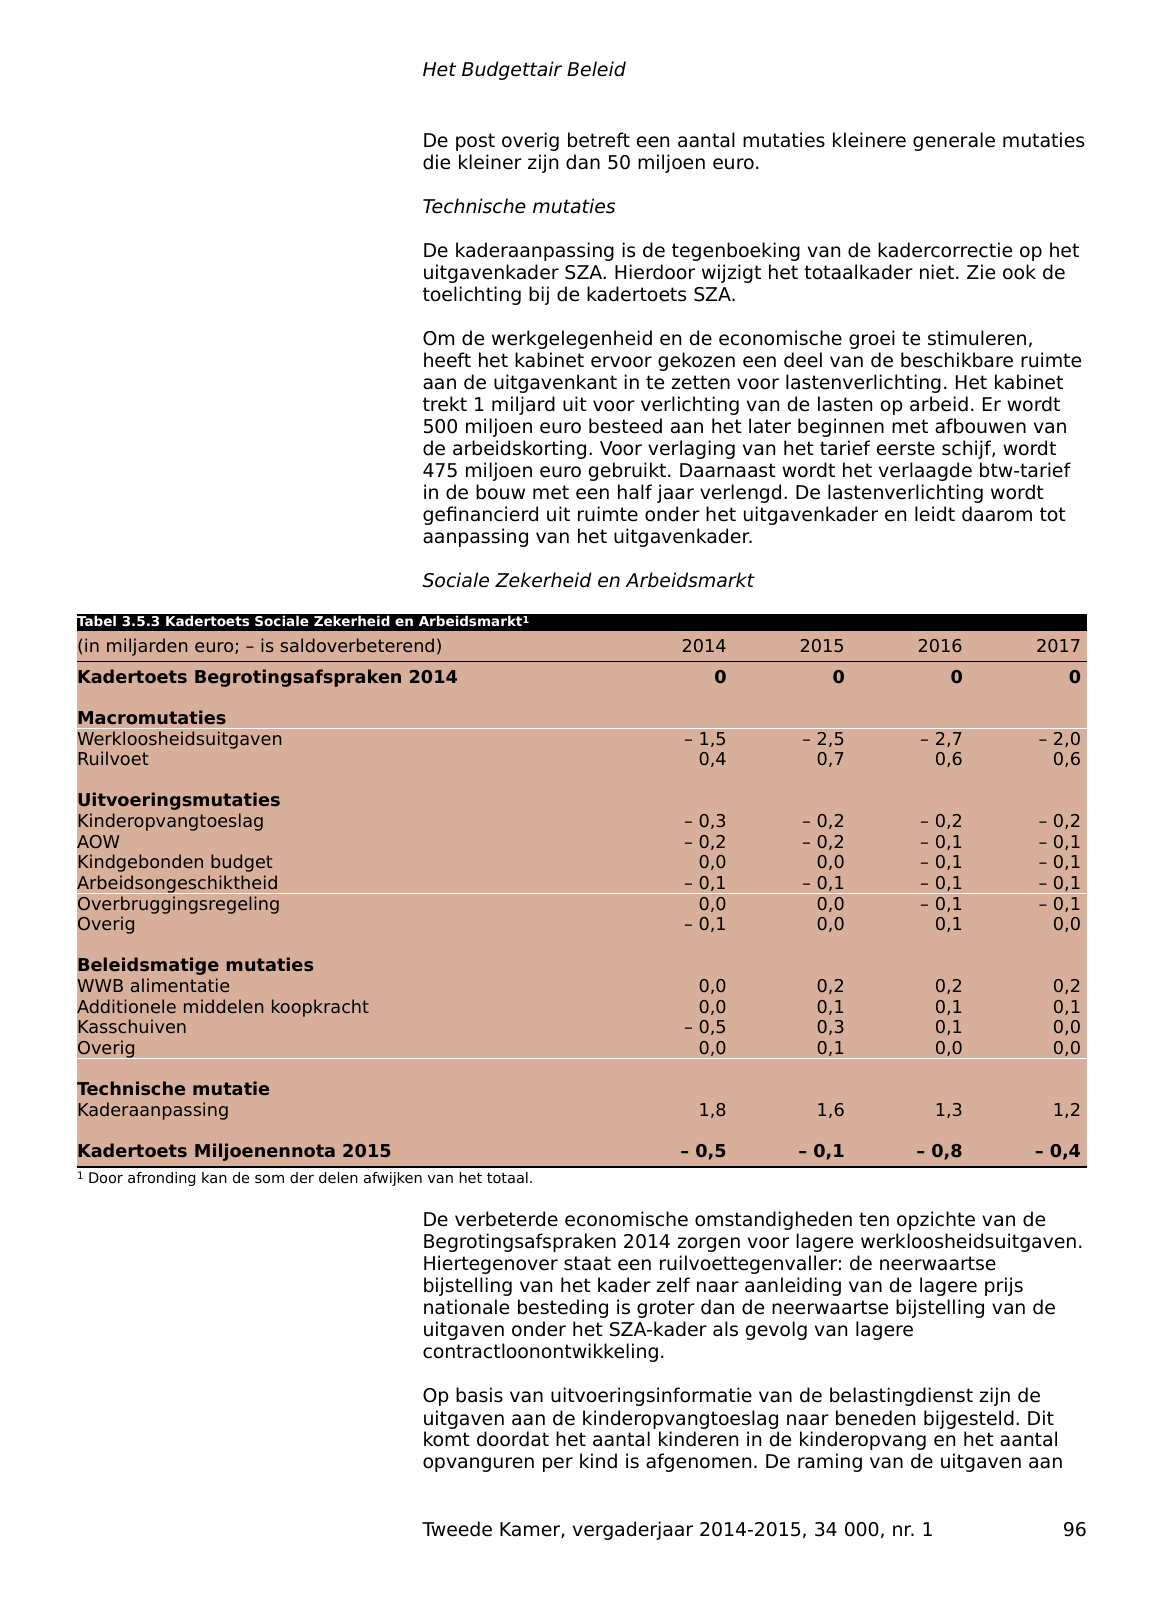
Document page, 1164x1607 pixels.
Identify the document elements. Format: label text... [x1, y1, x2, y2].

table_cell 0 [850, 662, 968, 687]
table_cell – 0,1 [850, 873, 968, 893]
table_cell – 0,5 [614, 1017, 732, 1038]
table_cell Overig [77, 1038, 614, 1058]
table_cell – 0,2 [732, 832, 850, 852]
text De post overig betreft een aantal mutaties kleinere generale mutaties die kleiner zijn dan 50 miljoen euro. [422, 130, 1087, 174]
table_cell – 0,1 [850, 832, 968, 852]
table_cell [732, 1120, 850, 1141]
table_cell – 0,2 [850, 811, 968, 832]
table_cell Kindgebonden budget [77, 852, 614, 873]
table_cell WWB alimentatie [77, 976, 614, 997]
table_cell – 0,1 [614, 914, 732, 935]
table_cell 0,2 [850, 976, 968, 997]
table_cell – 2,7 [850, 729, 968, 749]
table_cell [614, 1079, 732, 1100]
table_cell Werkloosheidsuitgaven [77, 729, 614, 749]
table_cell [850, 687, 968, 708]
table_cell [614, 708, 732, 728]
table_cell 0,0 [969, 1017, 1087, 1038]
table_cell – 0,2 [732, 811, 850, 832]
table_cell Kinderopvangtoeslag [77, 811, 614, 832]
table_cell Kaderaanpassing [77, 1100, 614, 1120]
table_cell [850, 790, 968, 811]
table_cell Ruilvoet [77, 749, 614, 770]
table_cell 0,1 [850, 914, 968, 935]
table_header Tabel 3.5.3 Kadertoets Sociale Zekerheid en Arbeidsmarkt1 [77, 614, 1087, 630]
table_cell 0,7 [732, 749, 850, 770]
table_cell [969, 687, 1087, 708]
table_cell Macromutaties [77, 708, 614, 728]
table_cell [969, 770, 1087, 790]
table_cell [732, 955, 850, 976]
table_cell – 2,5 [732, 729, 850, 749]
table_cell 1,2 [969, 1100, 1087, 1120]
table_cell 0,0 [850, 1038, 968, 1058]
table_cell 0,0 [732, 894, 850, 914]
table_cell 0,1 [732, 997, 850, 1017]
table_cell [969, 955, 1087, 976]
table_cell [77, 935, 614, 955]
table_cell 0,2 [969, 976, 1087, 997]
table_cell – 0,8 [850, 1141, 968, 1166]
table_cell [969, 1120, 1087, 1141]
table_cell Kadertoets Begrotingsafspraken 2014 [77, 662, 614, 687]
table_cell [969, 790, 1087, 811]
table_cell Kasschuiven [77, 1017, 614, 1038]
table_cell 0,4 [614, 749, 732, 770]
table_cell [732, 935, 850, 955]
table_cell – 0,3 [614, 811, 732, 832]
table_cell Overig [77, 914, 614, 935]
text De verbeterde economische omstandigheden ten opzichte van de Begrotingsafspraken 2014 zorgen voor lagere werkloosheidsuitgaven. Hiertegenover staat een ruilvoettegenvaller: de neerwaartse bijstelling van het kader zelf naar aanleiding van de lagere prijs nationale besteding is groter dan de neerwaartse bijstelling van de uitgaven onder het SZA-kader als gevolg van lagere contractloonontwikkeling. [422, 1209, 1087, 1363]
table_cell [77, 1120, 614, 1141]
table_cell 0,1 [732, 1038, 850, 1058]
table_cell 0 [969, 662, 1087, 687]
table_cell (in miljarden euro; – is saldoverbeterend) [77, 631, 614, 661]
table_cell Overbruggingsregeling [77, 894, 614, 914]
table_cell 0,0 [614, 894, 732, 914]
table_cell 1,3 [850, 1100, 968, 1120]
table_cell [77, 1059, 614, 1079]
table_cell Kadertoets Miljoenennota 2015 [77, 1141, 614, 1166]
table_cell 0,1 [969, 997, 1087, 1017]
table_cell [969, 935, 1087, 955]
table_cell [850, 708, 968, 728]
table_cell 0,0 [614, 852, 732, 873]
table_cell 1,8 [614, 1100, 732, 1120]
text Om de werkgelegenheid en de economische groei te stimuleren, heeft het kabinet ervoor gekozen een deel van de beschikbare ruimte aan de uitgavenkant in te zetten voor lastenverlichting. Het kabinet trekt 1 miljard uit voor verlichting van de lasten op arbeid. Er wordt 500 miljoen euro besteed aan het later beginnen met afbouwen van de arbeidskorting. Voor verlaging van het tarief eerste schijf, wordt 475 miljoen euro gebruikt. Daarnaast wordt het verlaagde btw-tarief in de bouw met een half jaar verlengd. De lastenverlichting wordt gefinancierd uit ruimte onder het uitgavenkader en leidt daarom tot aanpassing van het uitgavenkader. [422, 328, 1087, 548]
table_cell [732, 1079, 850, 1100]
table_cell [77, 770, 614, 790]
table_cell Beleidsmatige mutaties [77, 955, 614, 976]
table_cell 2015 [732, 631, 850, 661]
table_cell [850, 1120, 968, 1141]
table_cell [732, 708, 850, 728]
text Op basis van uitvoeringsinformatie van de belastingdienst zijn de uitgaven aan de kinderopvangtoeslag naar beneden bijgesteld. Dit komt doordat het aantal kinderen in de kinderopvang en het aantal opvanguren per kind is afgenomen. De raming van de uitgaven aan [422, 1385, 1087, 1473]
table_cell [614, 935, 732, 955]
table_cell – 0,1 [969, 852, 1087, 873]
table_cell Arbeidsongeschiktheid [77, 873, 614, 893]
table_cell 2014 [614, 631, 732, 661]
table_cell [850, 1079, 968, 1100]
table_cell [969, 1059, 1087, 1079]
table_cell [732, 1059, 850, 1079]
table_cell 0,0 [969, 1038, 1087, 1058]
table_cell Technische mutatie [77, 1079, 614, 1100]
table_cell [614, 687, 732, 708]
table_cell – 0,2 [614, 832, 732, 852]
table_cell AOW [77, 832, 614, 852]
table_cell [614, 790, 732, 811]
table_cell – 0,1 [969, 894, 1087, 914]
table_cell 0,0 [614, 976, 732, 997]
table_cell – 0,1 [850, 894, 968, 914]
table_cell 0,0 [969, 914, 1087, 935]
text De kaderaanpassing is de tegenboeking van de kadercorrectie op het uitgavenkader SZA. Hierdoor wijzigt het totaalkader niet. Zie ook de toelichting bij de kadertoets SZA. [422, 240, 1087, 306]
table_cell [614, 1120, 732, 1141]
table_cell – 0,4 [969, 1141, 1087, 1166]
table_cell [732, 790, 850, 811]
table_cell – 0,1 [969, 873, 1087, 893]
table_cell – 0,5 [614, 1141, 732, 1166]
table_cell – 2,0 [969, 729, 1087, 749]
table_cell [850, 1059, 968, 1079]
subtitle Technische mutaties [422, 196, 1087, 218]
table_cell 0,0 [614, 997, 732, 1017]
table_cell 0,6 [850, 749, 968, 770]
table_cell [969, 708, 1087, 728]
table_cell 0,1 [850, 997, 968, 1017]
table_cell 0,2 [732, 976, 850, 997]
table_cell [732, 770, 850, 790]
table_cell [850, 955, 968, 976]
table_cell 0 [614, 662, 732, 687]
table_cell 0 [732, 662, 850, 687]
table_cell 1 Door afronding kan de som der delen afwijken van het totaal. [77, 1168, 1087, 1187]
table_cell Additionele middelen koopkracht [77, 997, 614, 1017]
table_cell [77, 687, 614, 708]
table_cell 0,0 [732, 852, 850, 873]
table_cell 0,6 [969, 749, 1087, 770]
table_cell [969, 1079, 1087, 1100]
table_cell [850, 935, 968, 955]
table_cell 0,3 [732, 1017, 850, 1038]
table_cell 2017 [969, 631, 1087, 661]
table_cell 2016 [850, 631, 968, 661]
table_cell [850, 770, 968, 790]
table_cell – 0,1 [732, 1141, 850, 1166]
table_cell – 0,1 [614, 873, 732, 893]
table_cell – 0,1 [969, 832, 1087, 852]
table_cell 0,1 [850, 1017, 968, 1038]
table_cell 0,0 [614, 1038, 732, 1058]
table_cell – 1,5 [614, 729, 732, 749]
table_cell [732, 687, 850, 708]
table_cell [614, 955, 732, 976]
subtitle Sociale Zekerheid en Arbeidsmarkt [422, 570, 1087, 592]
table_cell – 0,1 [732, 873, 850, 893]
table_cell – 0,2 [969, 811, 1087, 832]
table_cell 1,6 [732, 1100, 850, 1120]
table_cell [614, 1059, 732, 1079]
table_cell – 0,1 [850, 852, 968, 873]
table_cell [614, 770, 732, 790]
table_cell 0,0 [732, 914, 850, 935]
table_cell Uitvoeringsmutaties [77, 790, 614, 811]
